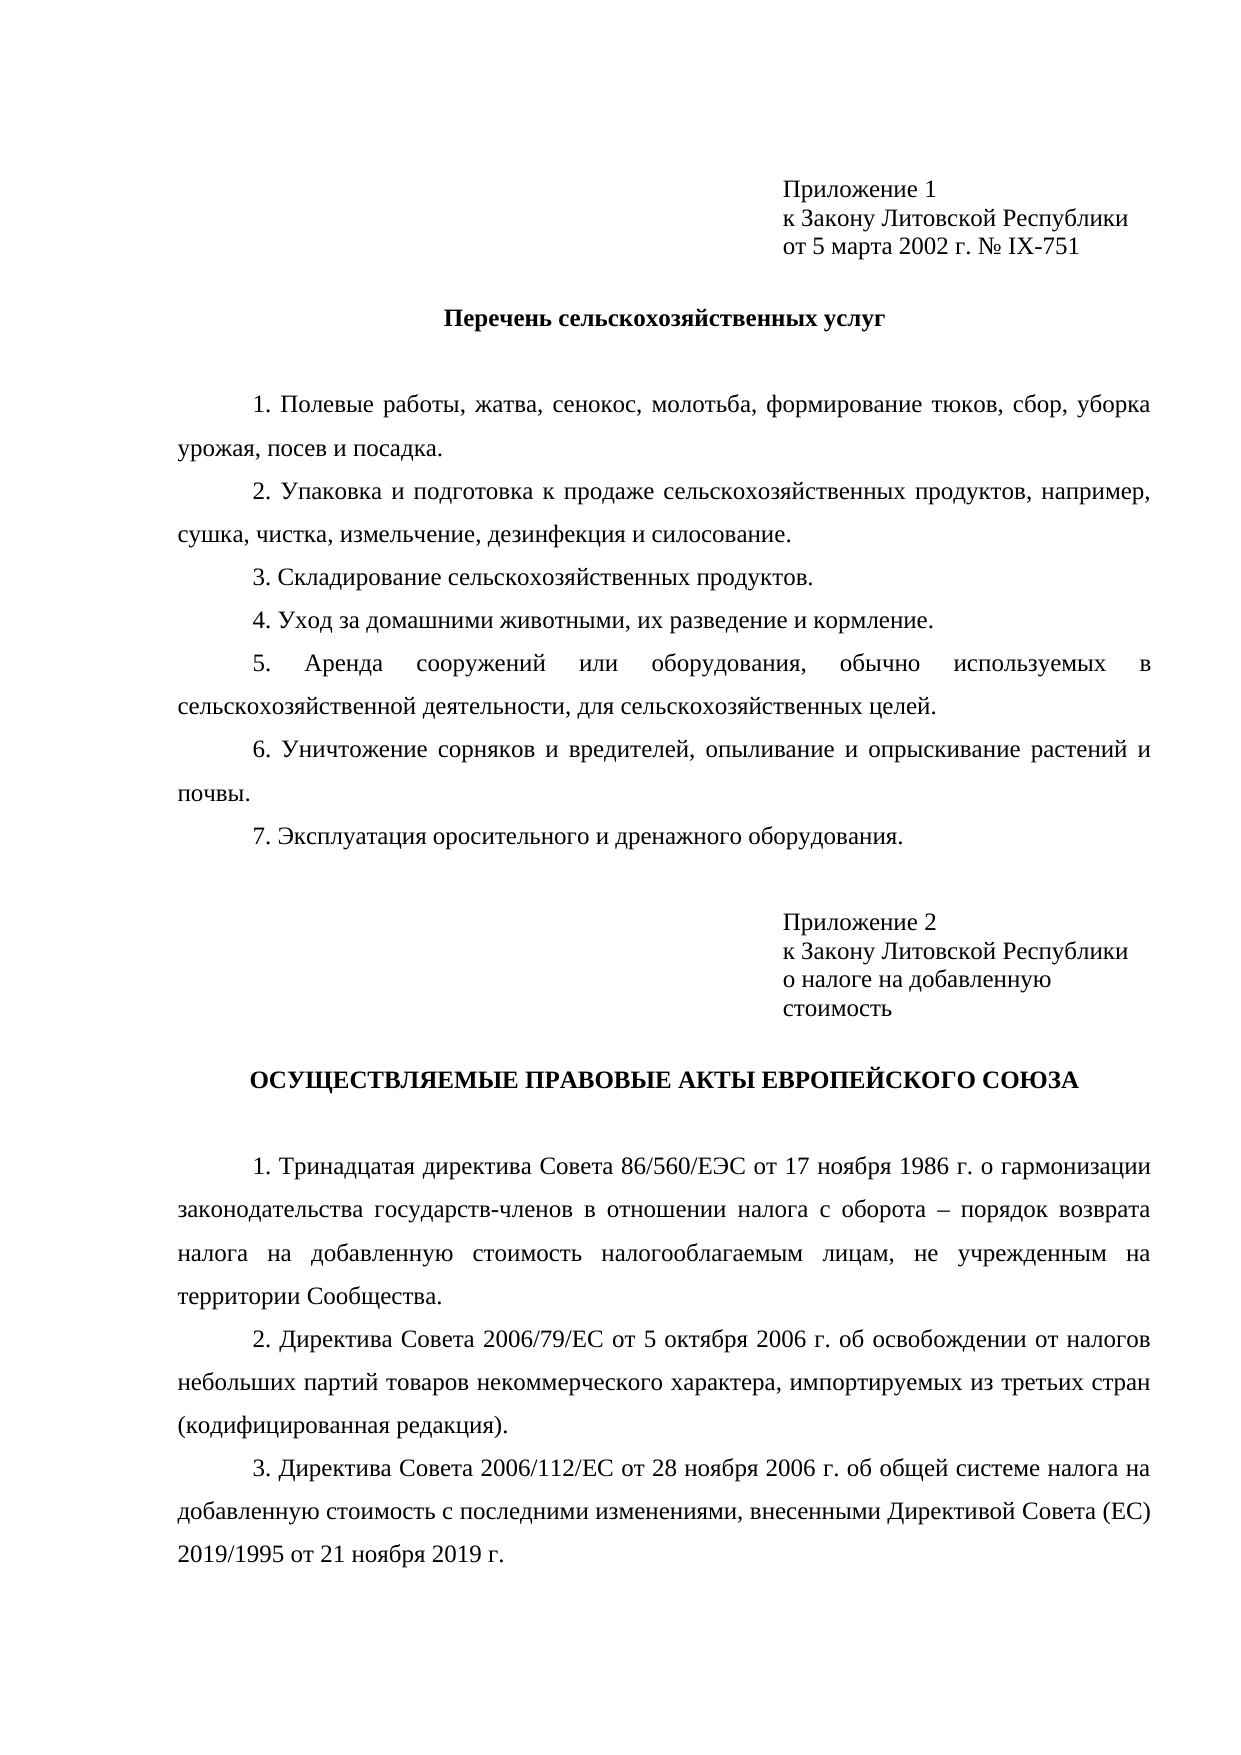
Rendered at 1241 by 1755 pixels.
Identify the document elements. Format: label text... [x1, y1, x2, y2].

text о налоге на добавленную [177, 964, 1152, 993]
text 1. Полевые работы, жатва, сенокос, молотьба, формирование тюков, сбор, уборка урожая, посев и посадка. [177, 389, 1152, 461]
text 5. Аренда сооружений или оборудования, обычно используемых в сельскохозяйственной деятельности, для сельскохозяйственных целей. [177, 648, 1152, 720]
text 2. Директива Совета 2006/79/ЕС от 5 октября 2006 г. об освобождении от налогов небольших партий товаров некоммерческого характера, импортируемых из третьих стран (кодифицированная редакция). [177, 1324, 1152, 1439]
text стоимость [177, 993, 1152, 1022]
text к Закону Литовской Республики [177, 936, 1152, 964]
text к Закону Литовской Республики [177, 203, 1152, 231]
text 3. Директива Совета 2006/112/ЕС от 28 ноября 2006 г. об общей системе налога на добавленную стоимость с последними изменениями, внесенными Директивой Совета (ЕС) 2019/1995 от 21 ноября 2019 г. [177, 1453, 1152, 1568]
text 6. Уничтожение сорняков и вредителей, опыливание и опрыскивание растений и почвы. [177, 734, 1152, 806]
text 7. Эксплуатация оросительного и дренажного оборудования. [177, 821, 1152, 849]
text Перечень сельскохозяйственных услуг [177, 303, 1152, 332]
text ОСУЩЕСТВЛЯЕМЫЕ ПРАВОВЫЕ АКТЫ ЕВРОПЕЙСКОГО СОЮЗА [177, 1065, 1152, 1094]
text 3. Складирование сельскохозяйственных продуктов. [177, 562, 1152, 591]
text Приложение 1 [702, 174, 1152, 203]
text Приложение 2 [177, 907, 1152, 936]
text от 5 марта 2002 г. № IX-751 [177, 231, 1152, 260]
text 4. Уход за домашними животными, их разведение и кормление. [177, 605, 1152, 634]
text 1. Тринадцатая директива Совета 86/560/ЕЭС от 17 ноября 1986 г. о гармонизации законодательства государств-членов в отношении налога с оборота – порядок возврата налога на добавленную стоимость налогооблагаемым лицам, не учрежденным на территории Сообщества. [177, 1151, 1152, 1309]
text 2. Упаковка и подготовка к продаже сельскохозяйственных продуктов, например, сушка, чистка, измельчение, дезинфекция и силосование. [177, 476, 1152, 548]
